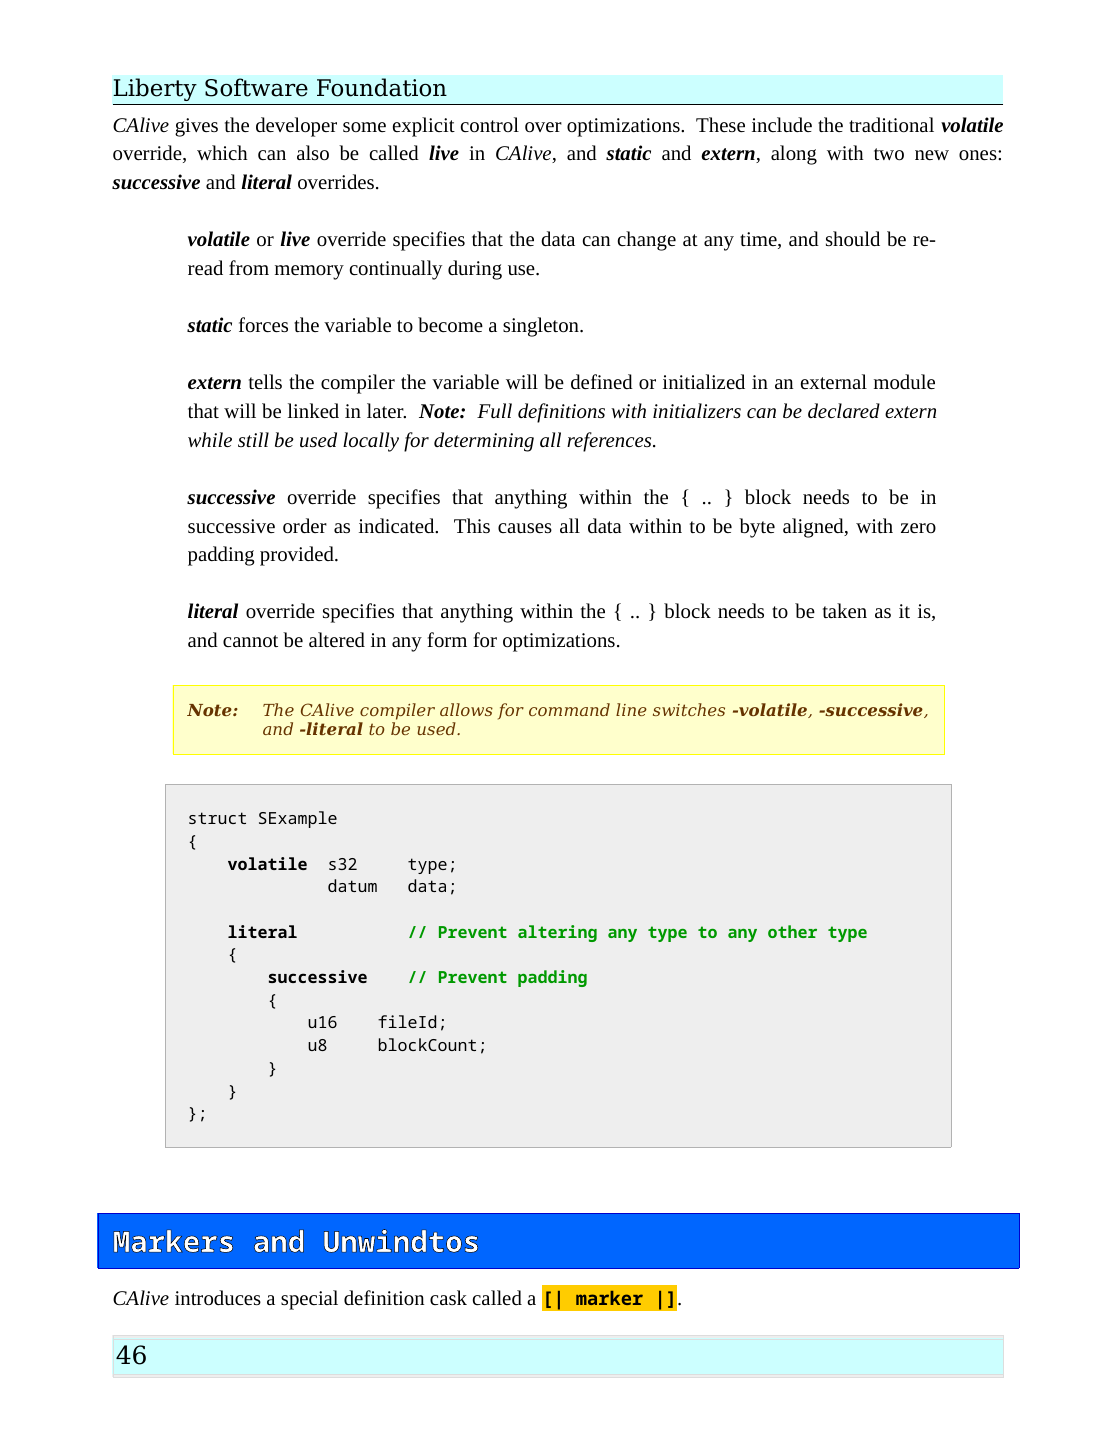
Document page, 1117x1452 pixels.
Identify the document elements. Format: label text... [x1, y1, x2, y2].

text Note: The CAlive compiler allows for command line switches -volatile, -successive, and -literal to be used. [174, 686, 944, 754]
text successive override specifies that anything within the { .. } block needs to be in successive order as indicated. This causes all data within to be byte aligned, with zero padding provided. [187, 485, 938, 566]
text CAlive introduces a special definition cask called a [| marker |]. [112, 1285, 1003, 1311]
subtitle Markers and Unwindtos [99, 1214, 1019, 1268]
text literal override specifies that anything within the { .. } block needs to be taken as it is, and cannot be altered in any form for optimizations. [187, 599, 938, 652]
text struct SExample { volatile s32 type; datum data; literal // Prevent altering any type to any other type { successive // Prevent padding { u16 fileId; u8 blockCount; } } }; [166, 785, 951, 1147]
text static forces the variable to become a singleton. [187, 313, 938, 337]
text extern tells the compiler the variable will be defined or initialized in an external module that will be linked in later. Note: Full definitions with initializers can be declared extern while still be used locally for determining all references. [187, 370, 938, 452]
text volatile or live override specifies that the data can change at any time, and should be re-read from memory continually during use. [187, 227, 938, 280]
text CAlive gives the developer some explicit control over optimizations. These include the traditional volatile override, which can also be called live in CAlive, and static and extern, along with two new ones: successive and literal overrides. [112, 112, 1003, 194]
